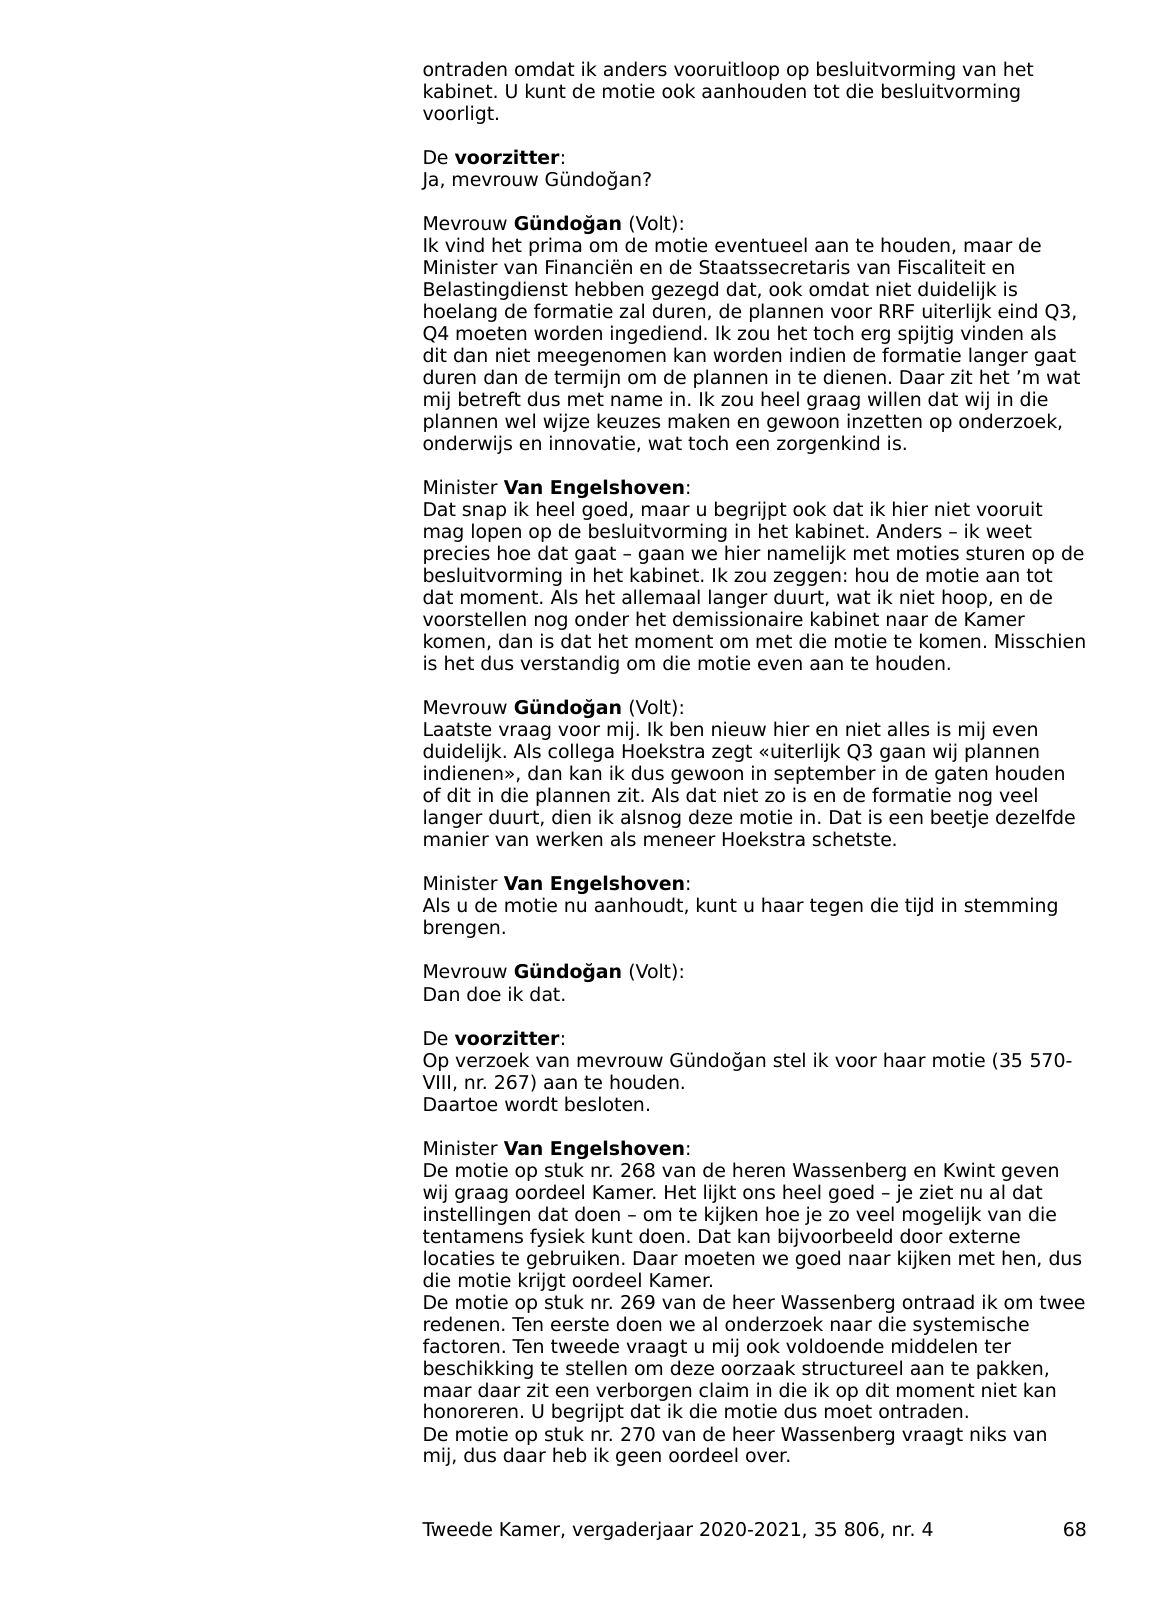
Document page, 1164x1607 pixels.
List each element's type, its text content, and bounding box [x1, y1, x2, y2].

text Mevrouw Gündoğan (Volt): [422, 213, 1087, 235]
text Als u de motie nu aanhoudt, kunt u haar tegen die tijd in stemming brengen. [422, 895, 1087, 939]
text De voorzitter: [422, 1028, 1087, 1049]
text De voorzitter: [422, 147, 1087, 169]
text Daartoe wordt besloten. [422, 1093, 1087, 1116]
text Dat snap ik heel goed, maar u begrijpt ook dat ik hier niet vooruit mag lopen op de besluitvorming in het kabinet. Anders – ik weet precies hoe dat gaat – gaan we hier namelijk met moties sturen op de besluitvorming in het kabinet. Ik zou zeggen: hou de motie aan tot dat moment. Als het allemaal langer duurt, wat ik niet hoop, en de voorstellen nog onder het demissionaire kabinet naar de Kamer komen, dan is dat het moment om met die motie te komen. Misschien is het dus verstandig om die motie even aan te houden. [422, 499, 1087, 675]
text Mevrouw Gündoğan (Volt): [422, 961, 1087, 983]
text Ja, mevrouw Gündoğan? [422, 169, 1087, 191]
text Minister Van Engelshoven: [422, 873, 1087, 895]
text Dan doe ik dat. [422, 983, 1087, 1005]
text Mevrouw Gündoğan (Volt): [422, 697, 1087, 719]
text Ik vind het prima om de motie eventueel aan te houden, maar de Minister van Financiën en de Staatssecretaris van Fiscaliteit en Belastingdienst hebben gezegd dat, ook omdat niet duidelijk is hoelang de formatie zal duren, de plannen voor RRF uiterlijk eind Q3, Q4 moeten worden ingediend. Ik zou het toch erg spijtig vinden als dit dan niet meegenomen kan worden indien de formatie langer gaat duren dan de termijn om de plannen in te dienen. Daar zit het ’m wat mij betreft dus met name in. Ik zou heel graag willen dat wij in die plannen wel wijze keuzes maken en gewoon inzetten op onderzoek, onderwijs en innovatie, wat toch een zorgenkind is. [422, 235, 1087, 455]
text Minister Van Engelshoven: [422, 477, 1087, 499]
text Op verzoek van mevrouw Gündoğan stel ik voor haar motie (35 570-VIII, nr. 267) aan te houden. [422, 1049, 1087, 1093]
text Minister Van Engelshoven: [422, 1138, 1087, 1160]
text De motie op stuk nr. 268 van de heren Wassenberg en Kwint geven wij graag oordeel Kamer. Het lijkt ons heel goed – je ziet nu al dat instellingen dat doen – om te kijken hoe je zo veel mogelijk van die tentamens fysiek kunt doen. Dat kan bijvoorbeeld door externe locaties te gebruiken. Daar moeten we goed naar kijken met hen, dus die motie krijgt oordeel Kamer. [422, 1160, 1087, 1292]
text De motie op stuk nr. 269 van de heer Wassenberg ontraad ik om twee redenen. Ten eerste doen we al onderzoek naar die systemische factoren. Ten tweede vraagt u mij ook voldoende middelen ter beschikking te stellen om deze oorzaak structureel aan te pakken, maar daar zit een verborgen claim in die ik op dit moment niet kan honoreren. U begrijpt dat ik die motie dus moet ontraden. [422, 1292, 1087, 1423]
text Laatste vraag voor mij. Ik ben nieuw hier en niet alles is mij even duidelijk. Als collega Hoekstra zegt «uiterlijk Q3 gaan wij plannen indienen», dan kan ik dus gewoon in september in de gaten houden of dit in die plannen zit. Als dat niet zo is en de formatie nog veel langer duurt, dien ik alsnog deze motie in. Dat is een beetje dezelfde manier van werken als meneer Hoekstra schetste. [422, 719, 1087, 851]
text ontraden omdat ik anders vooruitloop op besluitvorming van het kabinet. U kunt de motie ook aanhouden tot die besluitvorming voorligt. [422, 59, 1087, 125]
text De motie op stuk nr. 270 van de heer Wassenberg vraagt niks van mij, dus daar heb ik geen oordeel over. [422, 1423, 1087, 1467]
